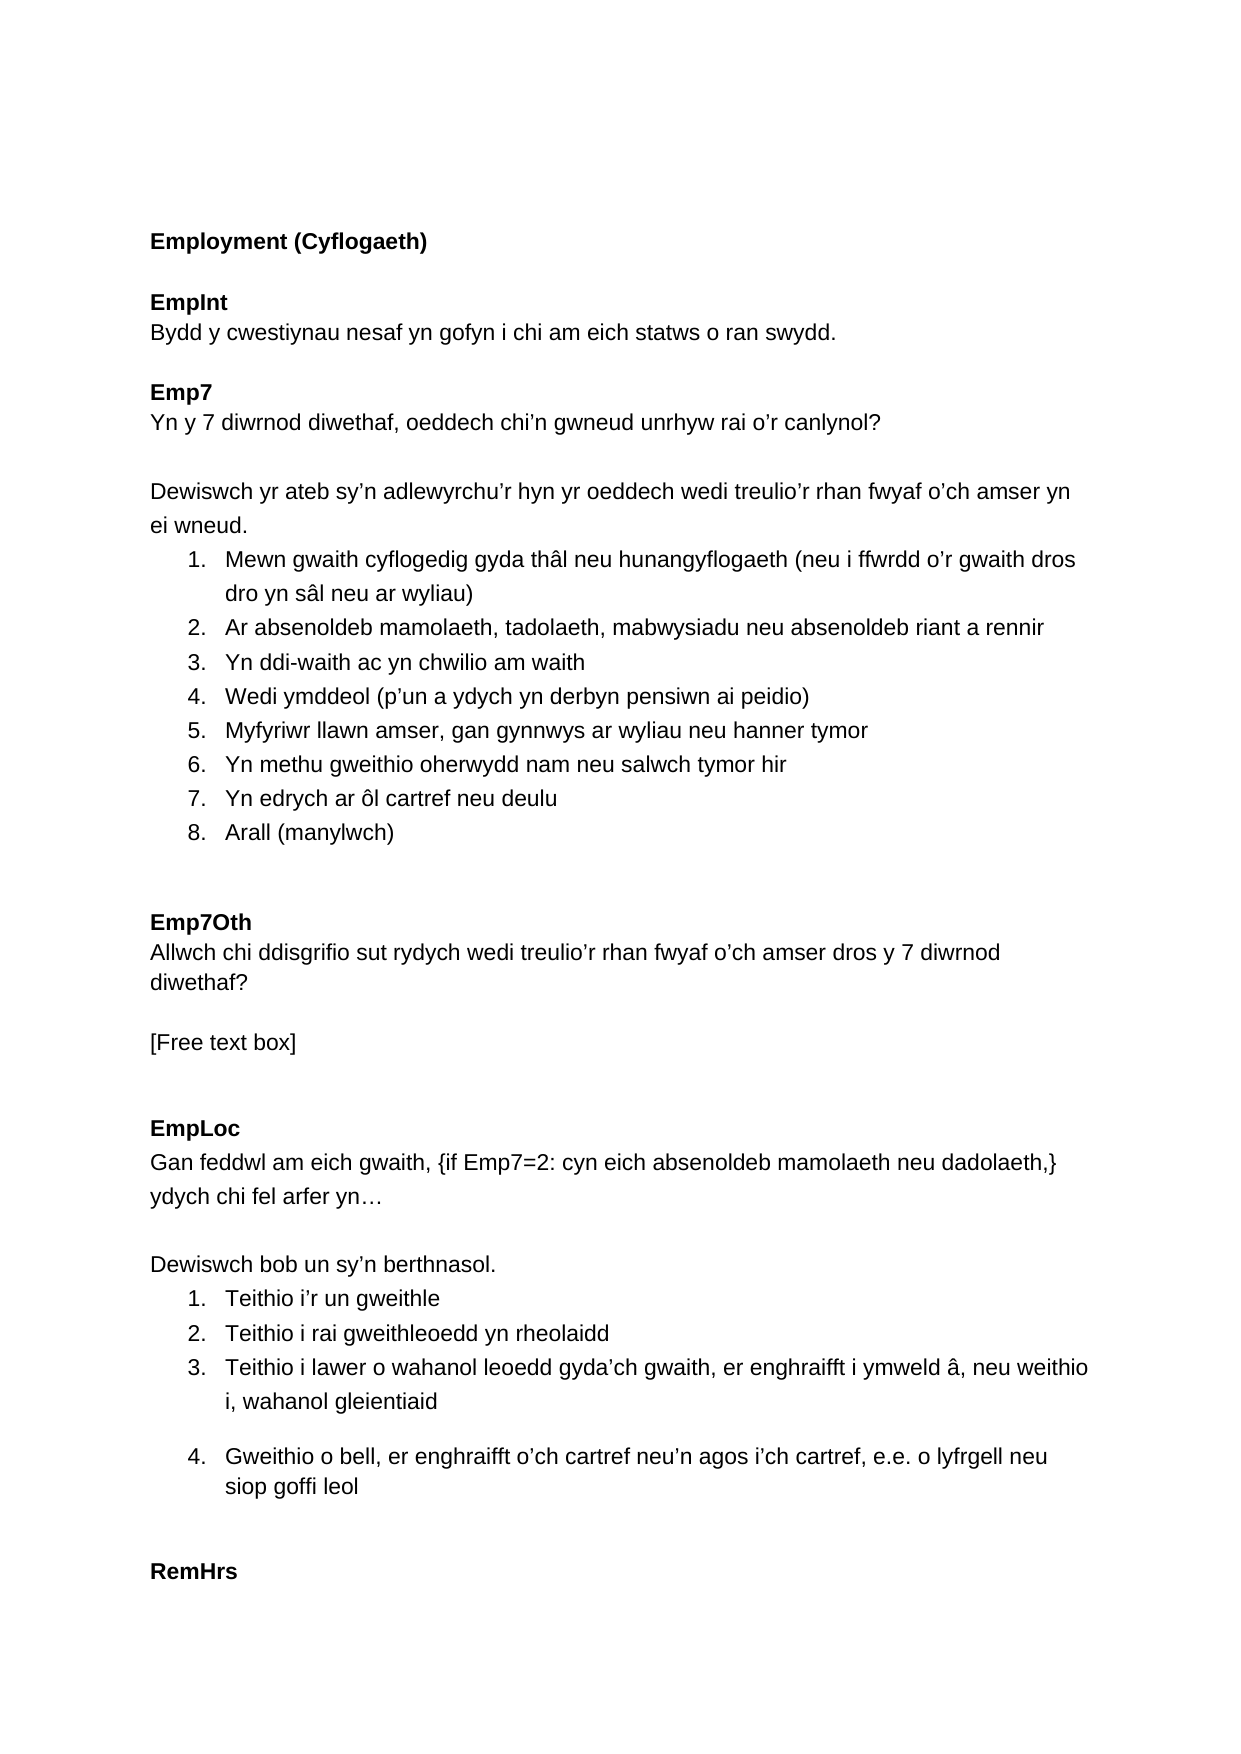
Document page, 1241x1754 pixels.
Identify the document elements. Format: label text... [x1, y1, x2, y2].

list Yn ddi-waith ac yn chwilio am waith [187, 648, 1090, 675]
text EmpLoc [150, 1114, 1090, 1141]
text Emp7Oth [150, 908, 1090, 935]
text Allwch chi ddisgrifio sut rydych wedi treulio’r rhan fwyaf o’ch amser dros y 7 diwrnod diwethaf? [150, 939, 1090, 995]
list Arall (manylwch) [187, 819, 1090, 846]
list Wedi ymddeol (p’un a ydych yn derbyn pensiwn ai peidio) [187, 683, 1090, 709]
text Yn y 7 diwrnod diwethaf, oeddech chi’n gwneud unrhyw rai o’r canlynol? [150, 409, 1090, 436]
text Dewiswch bob un sy’n berthnasol. [150, 1251, 1090, 1277]
text RemHrs [150, 1558, 1090, 1584]
list Teithio i rai gweithleoedd yn rheolaidd [187, 1319, 1090, 1346]
text EmpInt [150, 288, 1090, 315]
list Ar absenoldeb mamolaeth, tadolaeth, mabwysiadu neu absenoldeb riant a rennir [187, 614, 1090, 641]
text Dewiswch yr ateb sy’n adlewyrchu’r hyn yr oeddech wedi treulio’r rhan fwyaf o’ch amser yn ei wneud. [150, 478, 1090, 538]
list Myfyriwr llawn amser, gan gynnwys ar wyliau neu hanner tymor [187, 717, 1090, 743]
list Gweithio o bell, er enghraifft o’ch cartref neu’n agos i’ch cartref, e.e. o lyfrgell neu siop goffi leol [187, 1443, 1090, 1499]
list Yn edrych ar ôl cartref neu deulu [187, 785, 1090, 811]
text Bydd y cwestiynau nesaf yn gofyn i chi am eich statws o ran swydd. [150, 319, 1090, 345]
text Emp7 [150, 379, 1090, 405]
subtitle Employment (Cyflogaeth) [150, 228, 1090, 254]
list Mewn gwaith cyflogedig gyda thâl neu hunangyflogaeth (neu i ffwrdd o’r gwaith dros dro yn sâl neu ar wyliau) [187, 546, 1090, 606]
list Yn methu gweithio oherwydd nam neu salwch tymor hir [187, 751, 1090, 777]
text Gan feddwl am eich gwaith, {if Emp7=2: cyn eich absenoldeb mamolaeth neu dadolaeth,} ydych chi fel arfer yn… [150, 1149, 1090, 1209]
list Teithio i lawer o wahanol leoedd gyda’ch gwaith, er enghraifft i ymweld â, neu weithio i, wahanol gleientiaid [187, 1354, 1090, 1414]
list Teithio i’r un gweithle [187, 1285, 1090, 1312]
text [Free text box] [150, 1029, 1090, 1056]
